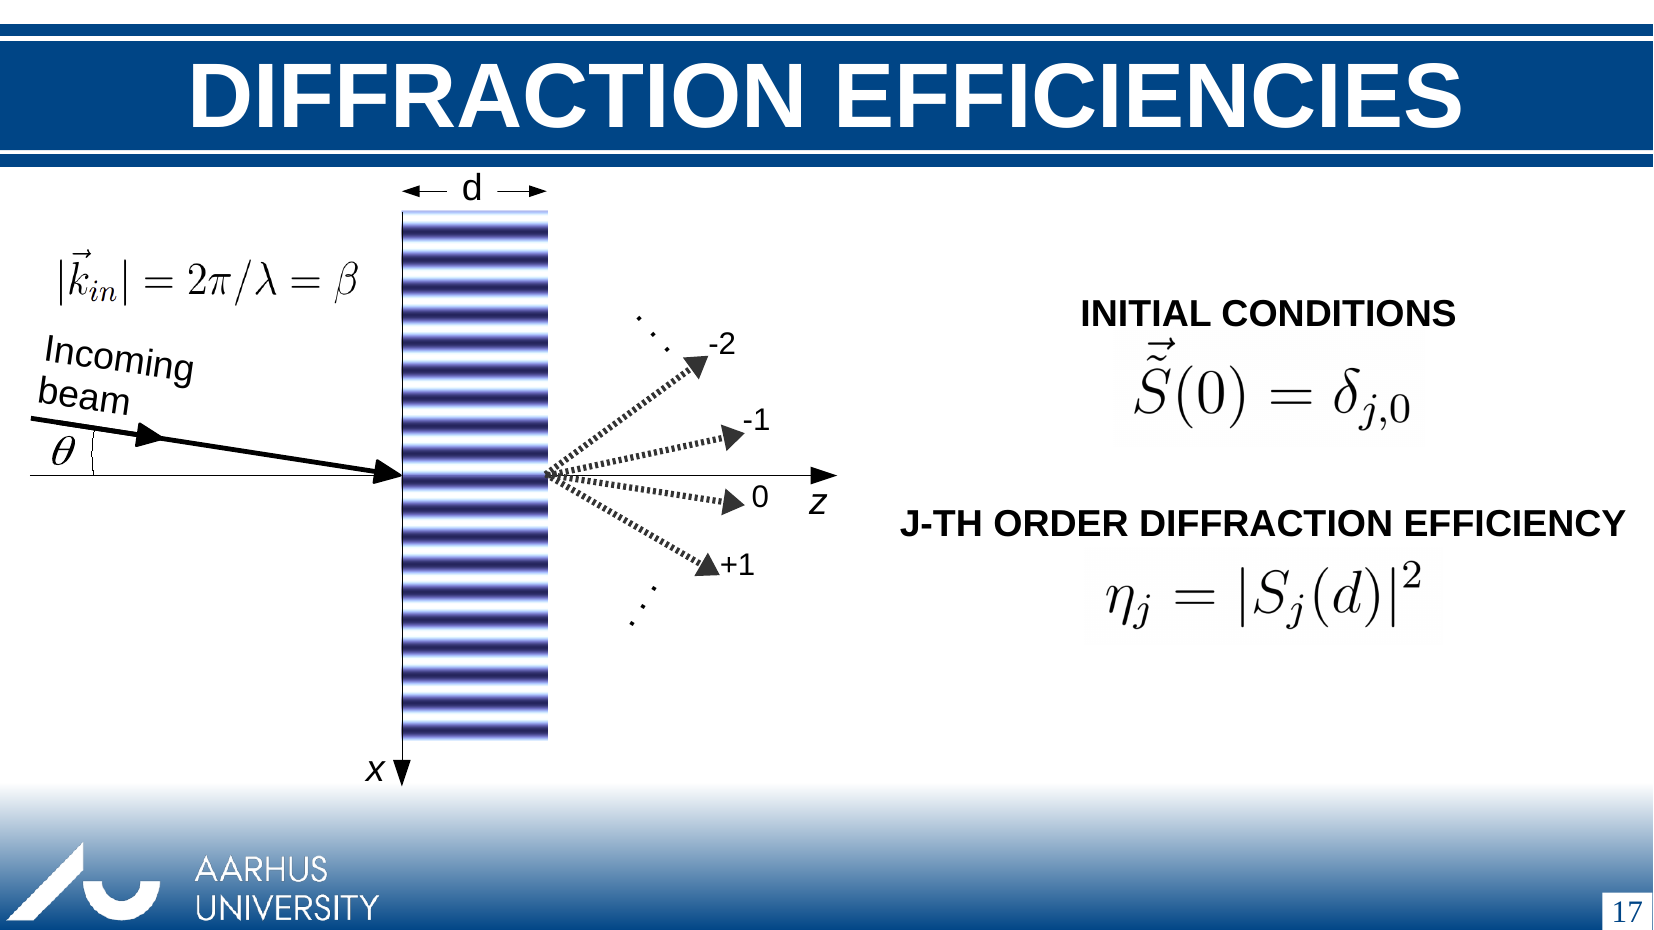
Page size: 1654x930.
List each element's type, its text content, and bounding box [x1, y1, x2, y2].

title DIFFRACTION EFFICIENCIES [0, 41, 1653, 151]
text_box x [351, 739, 400, 797]
text_box [52, 435, 76, 466]
picture [1084, 552, 1443, 645]
text_box . . . [612, 277, 694, 377]
picture [400, 206, 548, 744]
text_box z [794, 473, 843, 531]
picture [1113, 343, 1425, 448]
text_box -2 [693, 319, 757, 376]
text_box Incoming beam [18, 317, 231, 444]
text_box -1 [727, 395, 791, 452]
text_box d [447, 167, 498, 206]
text_box Incoming beam [152, 441, 216, 453]
text_box 0 [736, 471, 788, 529]
text_box . . . [607, 562, 699, 663]
text_box INITIAL CONDITIONS [1065, 285, 1473, 343]
picture [30, 240, 366, 316]
text_box J-TH ORDER DIFFRACTION EFFICIENCY [885, 494, 1642, 552]
picture [5, 841, 414, 928]
text_box +1 [704, 539, 778, 597]
